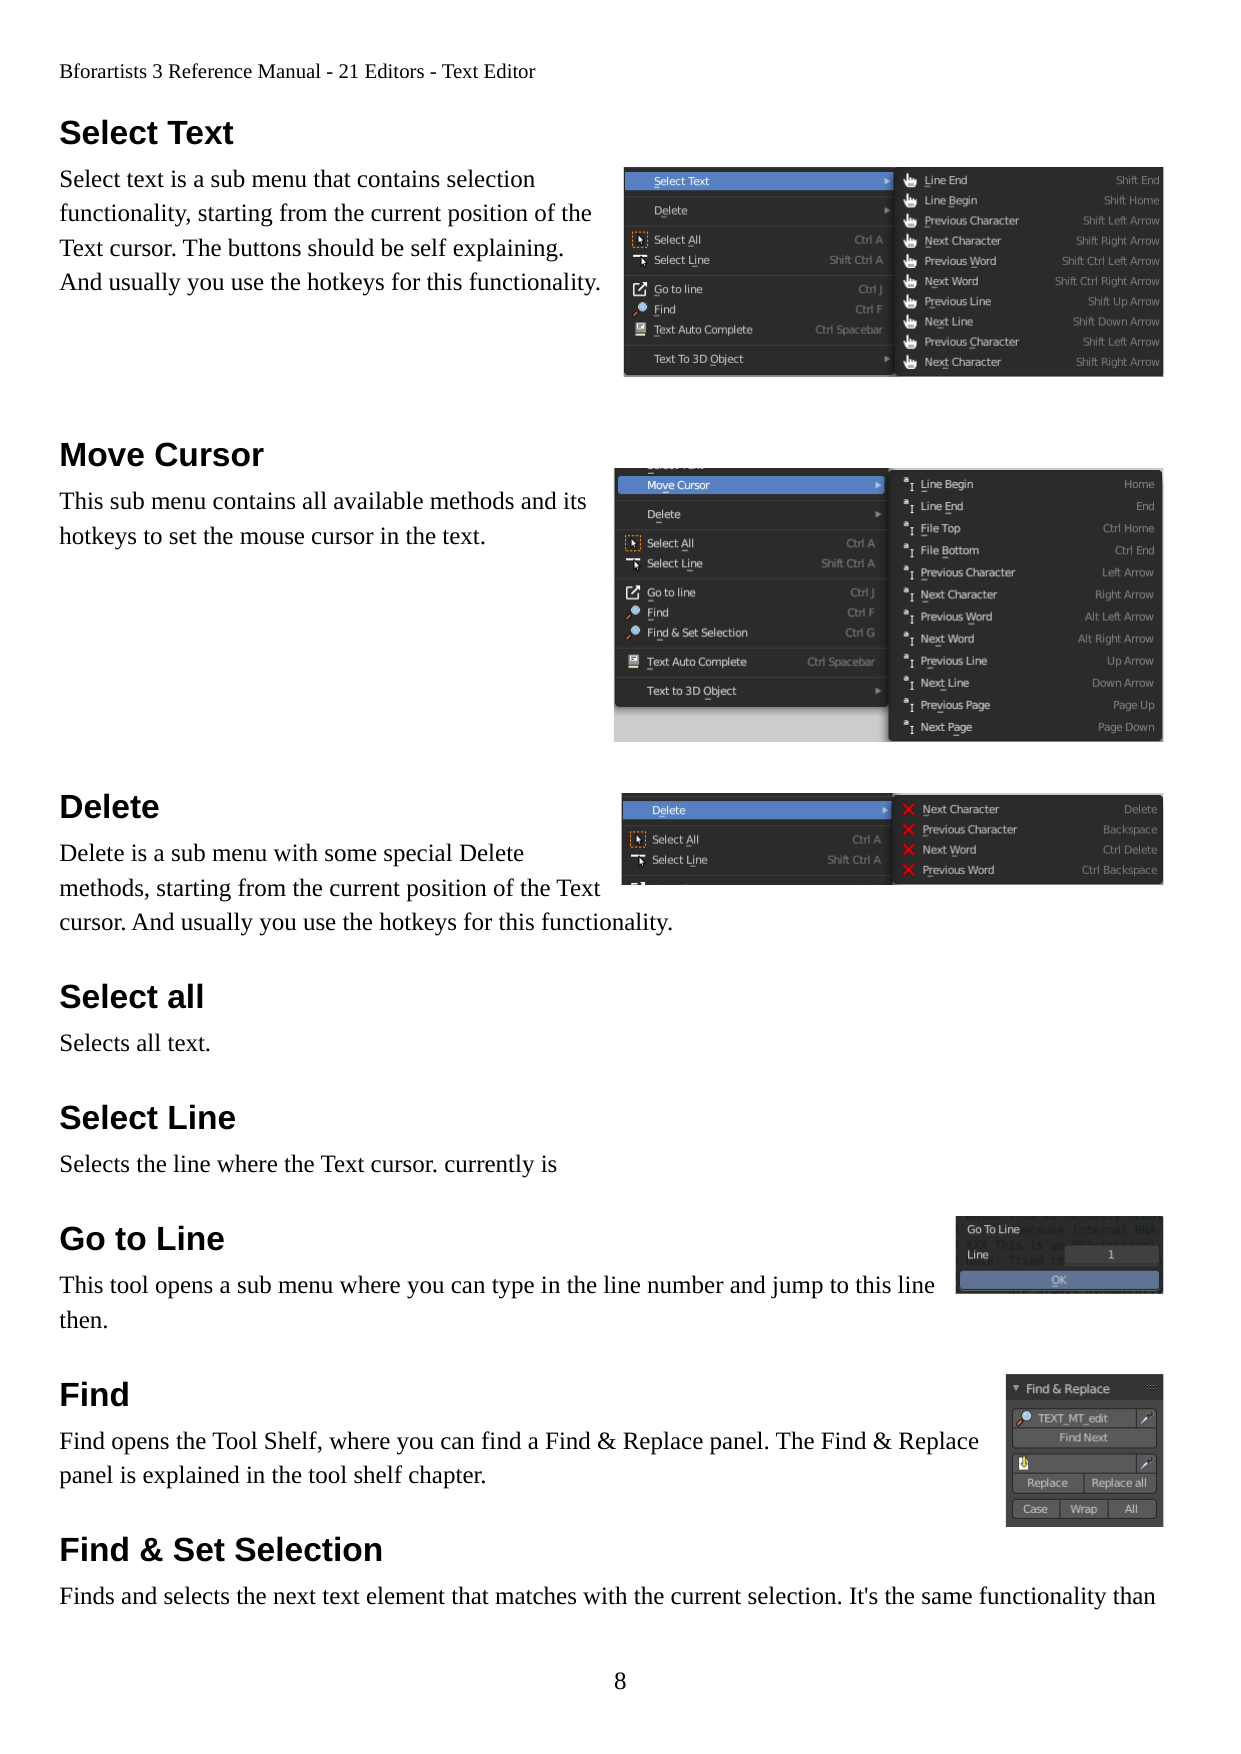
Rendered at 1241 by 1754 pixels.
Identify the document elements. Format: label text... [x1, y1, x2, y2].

text Selects the line where the Text cursor. currently is [59, 1149, 1181, 1178]
subtitle Find & Set Selection [59, 1530, 1181, 1569]
text This tool opens a sub menu where you can type in the line number and jump to this line then. [59, 1270, 1181, 1333]
subtitle Move Cursor [59, 435, 1181, 474]
picture [1005, 1374, 1164, 1527]
subtitle [1164, 1374, 1181, 1413]
picture [955, 1216, 1164, 1294]
subtitle Delete [59, 787, 1181, 826]
subtitle Go to Line [59, 1219, 955, 1258]
text Selects all text. [59, 1028, 1181, 1057]
subtitle Select Text [59, 113, 1181, 151]
picture [613, 468, 1164, 742]
text Select text is a sub menu that contains selection functionality, starting from the current position of the Text cursor. The buttons should be self explaining. And usually you use the hotkeys for this functionality. [59, 164, 1181, 296]
subtitle Select all [59, 977, 1181, 1016]
text Find opens the Tool Shelf, where you can find a Find & Replace panel. The Find & Replace panel is explained in the tool shelf chapter. [59, 1426, 1005, 1489]
text This sub menu contains all available methods and its hotkeys to set the mouse cursor in the text. [59, 486, 613, 549]
subtitle Find [59, 1374, 1005, 1413]
subtitle [1164, 1219, 1181, 1258]
subtitle Select Line [59, 1098, 1181, 1137]
picture [621, 793, 1164, 885]
text Delete is a sub menu with some special Delete methods, starting from the current position of the Text cursor. And usually you use the hotkeys for this functionality. [59, 838, 1181, 936]
picture [623, 167, 1164, 377]
text Finds and selects the next text element that matches with the current selection. It's the same functionality than [59, 1581, 1181, 1610]
